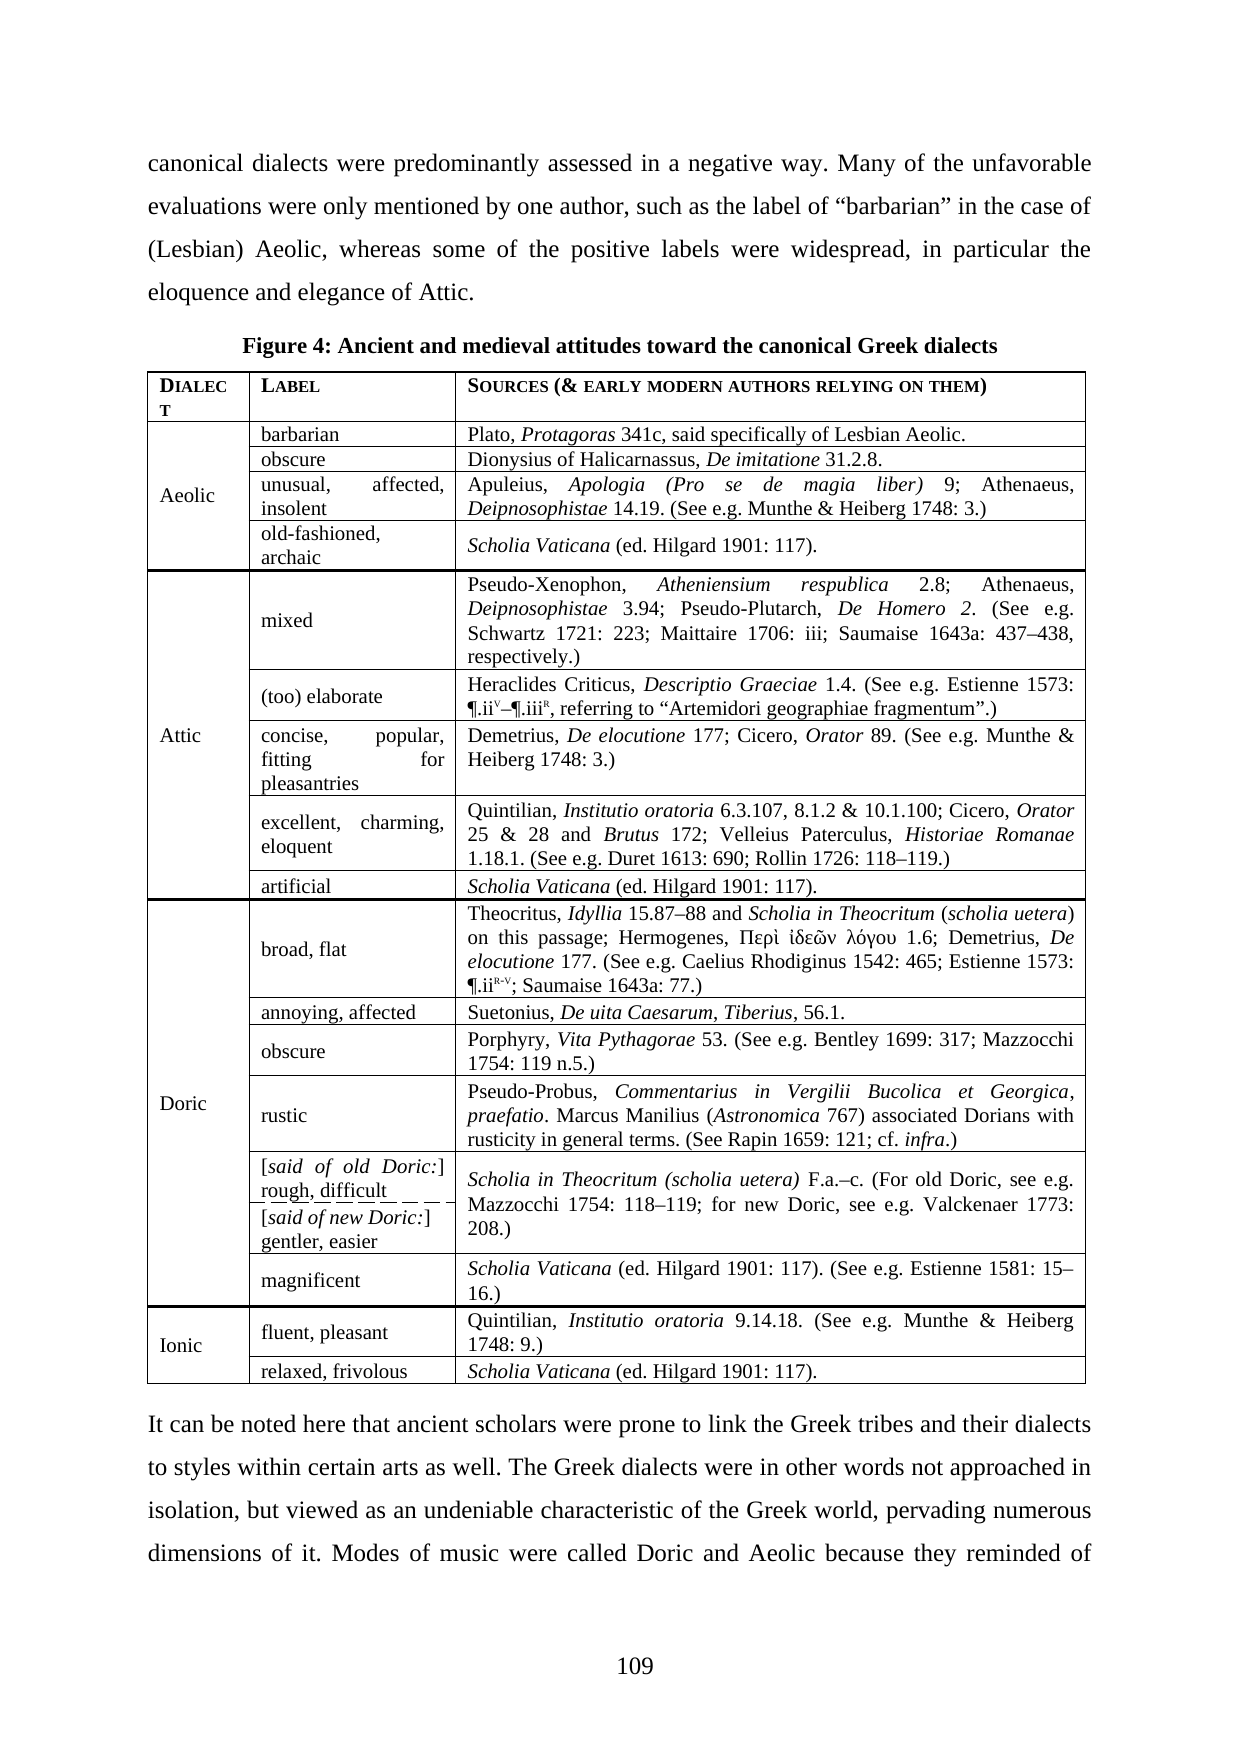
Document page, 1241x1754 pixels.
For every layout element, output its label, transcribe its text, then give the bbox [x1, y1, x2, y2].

table_cell fluent, pleasant [250, 1308, 455, 1356]
table_header Sources (& early modern authors relying on them) [456, 373, 1085, 421]
table_cell obscure [250, 1025, 455, 1075]
table_cell [said of old Doric:] rough, difficult [250, 1152, 455, 1202]
table_cell Plato, Protagoras 341c, said specifically of Lesbian Aeolic. [456, 422, 1085, 446]
table_cell Scholia Vaticana (ed. Hilgard 1901: 117). [456, 871, 1085, 898]
table_cell concise, popular, fitting for pleasantries [250, 721, 455, 795]
table_cell Dionysius of Halicarnassus, De imitatione 31.2.8. [456, 447, 1085, 471]
table_cell rustic [250, 1076, 455, 1151]
text canonical dialects were predominantly assessed in a negative way. Many of the unfavorable evaluations were only mentioned by one author, such as the label of “barbarian” in the case of (Lesbian) Aeolic, whereas some of the positive labels were widespread, in particular the eloquence and elegance of Attic. [148, 148, 1093, 306]
table_cell Suetonius, De uita Caesarum, Tiberius, 56.1. [456, 998, 1085, 1024]
table_cell Porphyry, Vita Pythagorae 53. (See e.g. Bentley 1699: 317; Mazzocchi 1754: 119 n.5.) [456, 1025, 1085, 1075]
table_cell relaxed, frivolous [250, 1357, 455, 1383]
table_cell Scholia Vaticana (ed. Hilgard 1901: 117). (See e.g. Estienne 1581: 15–16.) [456, 1254, 1085, 1304]
table_cell Aeolic [148, 422, 249, 569]
table_cell (too) elaborate [250, 670, 455, 720]
table_cell Quintilian, Institutio oratoria 9.14.18. (See e.g. Munthe & Heiberg 1748: 9.) [456, 1308, 1085, 1356]
table_cell barbarian [250, 422, 455, 446]
table_cell Theocritus, Idyllia 15.87–88 and Scholia in Theocritum (scholia uetera) on this passage; Hermogenes, Περὶ ἰδεῶν λόγου 1.6; Demetrius, De elocutione 177. (See e.g. Caelius Rhodiginus 1542: 465; Estienne 1573: ¶.iir-v; Saumaise 1643a: 77.) [456, 901, 1085, 997]
table_header Dialect [148, 373, 249, 421]
table_cell artificial [250, 871, 455, 898]
table_cell annoying, affected [250, 998, 455, 1024]
table_cell Apuleius, Apologia (Pro se de magia liber) 9; Athenaeus, Deipnosophistae 14.19. (See e.g. Munthe & Heiberg 1748: 3.) [456, 472, 1085, 520]
table_cell Scholia Vaticana (ed. Hilgard 1901: 117). [456, 1357, 1085, 1383]
table_cell old-fashioned, archaic [250, 521, 455, 569]
table_cell Attic [148, 572, 249, 898]
table_cell broad, flat [250, 901, 455, 997]
table_header Label [250, 373, 455, 421]
table_cell Pseudo-Xenophon, Atheniensium respublica 2.8; Athenaeus, Deipnosophistae 3.94; Pseudo-Plutarch, De Homero 2. (See e.g. Schwartz 1721: 223; Maittaire 1706: iii; Saumaise 1643a: 437–438, respectively.) [456, 572, 1085, 668]
table_cell Heraclides Criticus, Descriptio Graeciae 1.4. (See e.g. Estienne 1573: ¶.iiv–¶.iiir, referring to “Artemidori geographiae fragmentum”.) [456, 670, 1085, 720]
table_cell Ionic [148, 1308, 249, 1383]
table_cell Quintilian, Institutio oratoria 6.3.107, 8.1.2 & 10.1.100; Cicero, Orator 25 & 28 and Brutus 172; Velleius Paterculus, Historiae Romanae 1.18.1. (See e.g. Duret 1613: 690; Rollin 1726: 118–119.) [456, 796, 1085, 870]
table_cell Scholia in Theocritum (scholia uetera) F.a.–c. (For old Doric, see e.g. Mazzocchi 1754: 118–119; for new Doric, see e.g. Valckenaer 1773: 208.) [456, 1152, 1085, 1253]
table_cell excellent, charming, eloquent [250, 796, 455, 870]
table_cell unusual, affected, insolent [250, 472, 455, 520]
table_cell magnificent [250, 1254, 455, 1304]
text It can be noted here that ancient scholars were prone to link the Greek tribes and their dialects to styles within certain arts as well. The Greek dialects were in other words not approached in isolation, but viewed as an undeniable characteristic of the Greek world, pervading numerous dimensions of it. Modes of music were called Doric and Aeolic because they reminded of [148, 1409, 1093, 1567]
table_cell Scholia Vaticana (ed. Hilgard 1901: 117). [456, 521, 1085, 569]
table_cell obscure [250, 447, 455, 471]
table_cell Doric [148, 901, 249, 1304]
table_cell mixed [250, 572, 455, 668]
table_cell Demetrius, De elocutione 177; Cicero, Orator 89. (See e.g. Munthe & Heiberg 1748: 3.) [456, 721, 1085, 795]
text Figure 4: Ancient and medieval attitudes toward the canonical Greek dialects [148, 333, 1093, 359]
table_cell Pseudo-Probus, Commentarius in Vergilii Bucolica et Georgica, praefatio. Marcus Manilius (Astronomica 767) associated Dorians with rusticity in general terms. (See Rapin 1659: 121; cf. infra.) [456, 1076, 1085, 1151]
table_cell [said of new Doric:] gentler, easier [250, 1202, 455, 1253]
